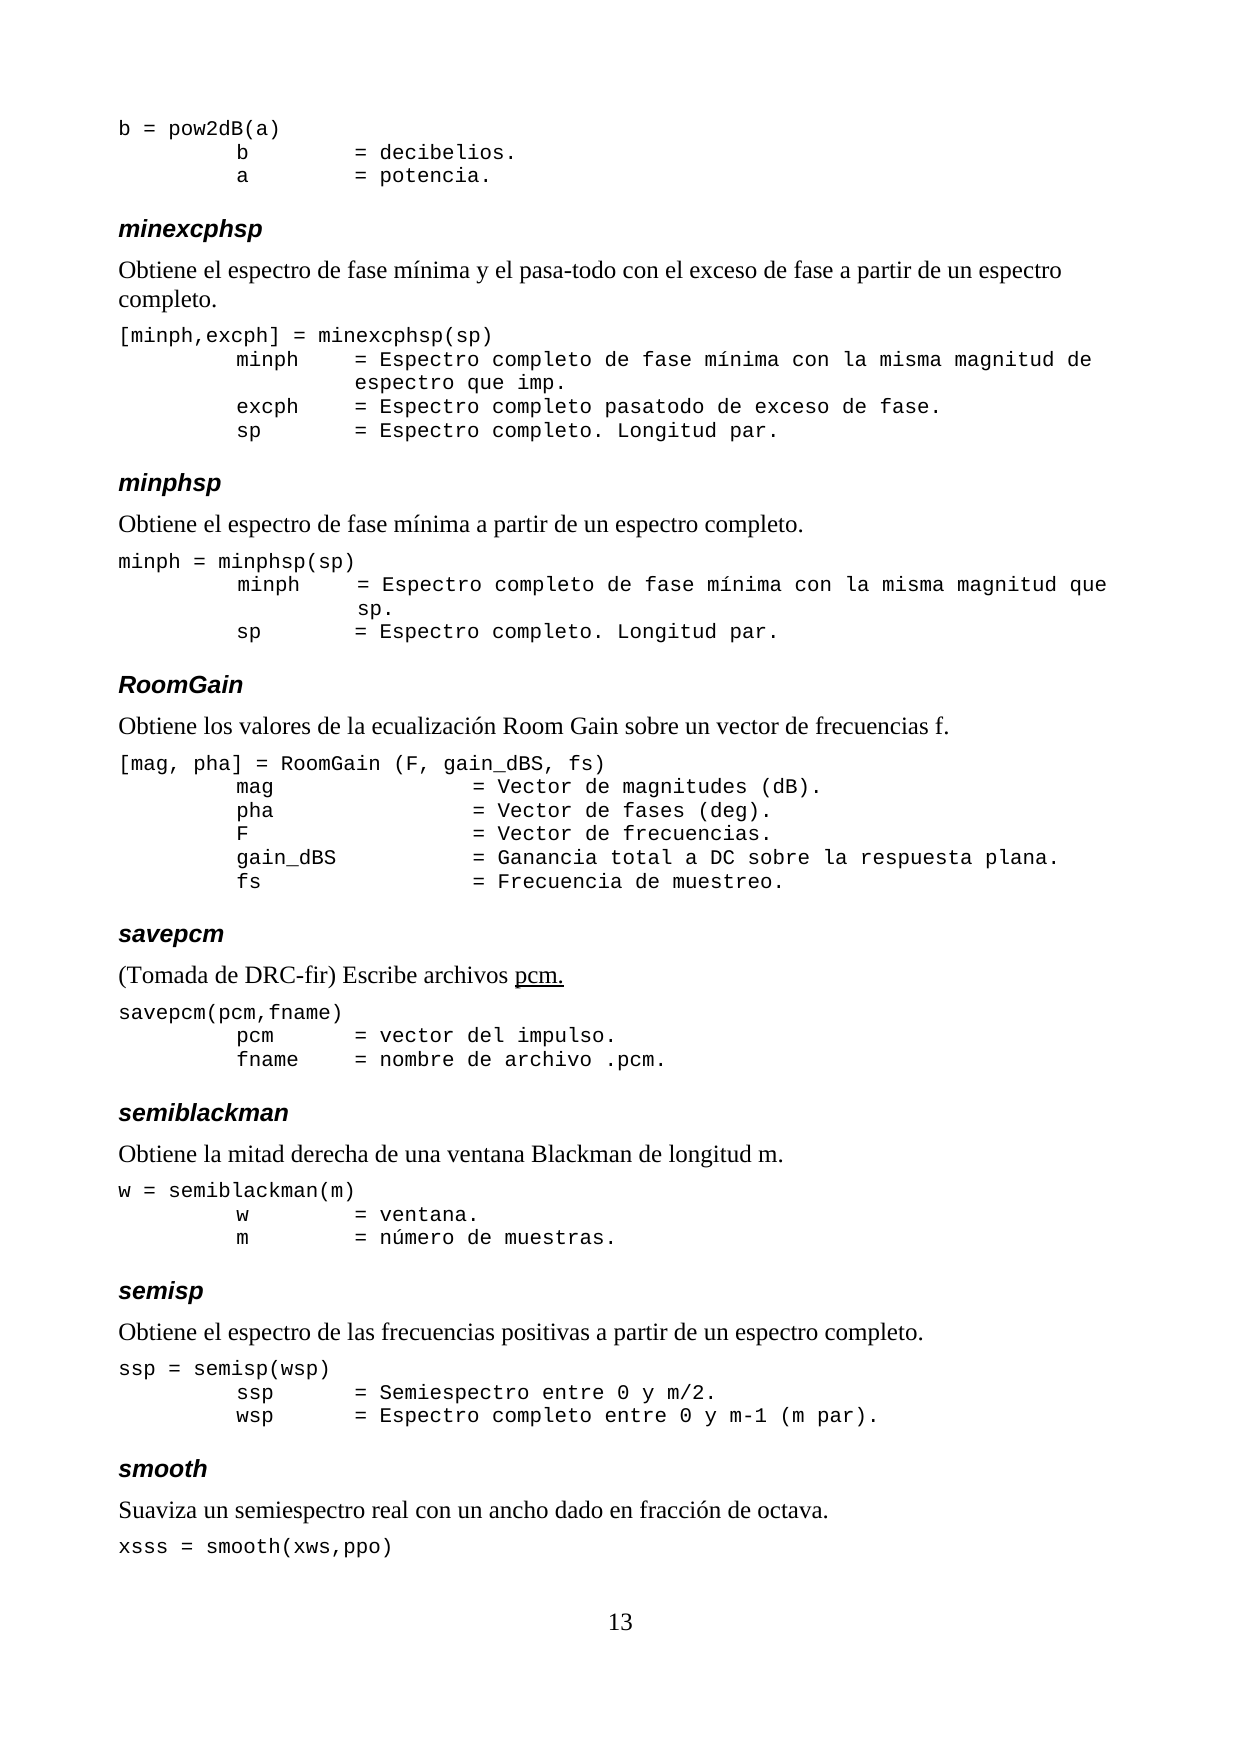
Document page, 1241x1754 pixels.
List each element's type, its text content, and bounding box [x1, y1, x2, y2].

text Suaviza un semiespectro real con un ancho dado en fracción de octava. [118, 1495, 1122, 1524]
text xsss = smooth(xws,ppo) [118, 1536, 1122, 1560]
text minph = Espectro completo de fase mínima con la misma magnitud de espectro que imp. [118, 349, 1122, 396]
subtitle smooth [118, 1454, 1122, 1483]
subtitle semiblackman [118, 1098, 1122, 1126]
subtitle semisp [118, 1276, 1122, 1304]
text mag = Vector de magnitudes (dB). [236, 776, 1122, 800]
text ssp = semisp(wsp) [118, 1358, 1122, 1382]
text wsp = Espectro completo entre 0 y m-1 (m par). [118, 1405, 1122, 1429]
text w = ventana. [118, 1203, 1122, 1227]
text m = número de muestras. [118, 1227, 1122, 1251]
text excph = Espectro completo pasatodo de exceso de fase. [118, 396, 1122, 420]
text [minph,excph] = minexcphsp(sp) [118, 325, 1122, 349]
text sp = Espectro completo. Longitud par. [118, 622, 1122, 645]
text Obtiene el espectro de fase mínima y el pasa-todo con el exceso de fase a partir de un espectro completo. [118, 255, 1122, 313]
text Obtiene la mitad derecha de una ventana Blackman de longitud m. [118, 1139, 1122, 1167]
text (Tomada de DRC-fir) Escribe archivos pcm. [118, 960, 1122, 989]
text pcm = vector del impulso. [118, 1025, 1122, 1049]
subtitle minphsp [118, 468, 1122, 497]
text fs = Frecuencia de muestreo. [236, 871, 1122, 894]
text ssp = Semiespectro entre 0 y m/2. [118, 1382, 1122, 1405]
text savepcm [118, 919, 1122, 948]
text b = pow2dB(a) [118, 118, 1122, 142]
text savepcm(pcm,fname) [118, 1002, 1122, 1025]
text minph = minphsp(sp) [118, 551, 1122, 574]
text F = Vector de frecuencias. [236, 823, 1122, 847]
text Obtiene el espectro de fase mínima a partir de un espectro completo. [118, 509, 1122, 538]
text Obtiene los valores de la ecualización Room Gain sobre un vector de frecuencias f. [118, 711, 1122, 740]
text w = semiblackman(m) [118, 1180, 1122, 1203]
subtitle minexcphsp [118, 214, 1122, 243]
text sp = Espectro completo. Longitud par. [118, 420, 1122, 443]
text minph = Espectro completo de fase mínima con la misma magnitud que sp. [237, 574, 1121, 622]
subtitle RoomGain [118, 670, 1122, 699]
text Obtiene el espectro de las frecuencias positivas a partir de un espectro completo. [118, 1317, 1122, 1346]
text fname = nombre de archivo .pcm. [118, 1049, 1122, 1073]
text b = decibelios. [118, 142, 1122, 165]
text gain_dBS = Ganancia total a DC sobre la respuesta plana. [236, 847, 1122, 871]
text pha = Vector de fases (deg). [236, 800, 1122, 823]
text [mag, pha] = RoomGain (F, gain_dBS, fs) [118, 752, 1122, 776]
text a = potencia. [118, 165, 1122, 189]
